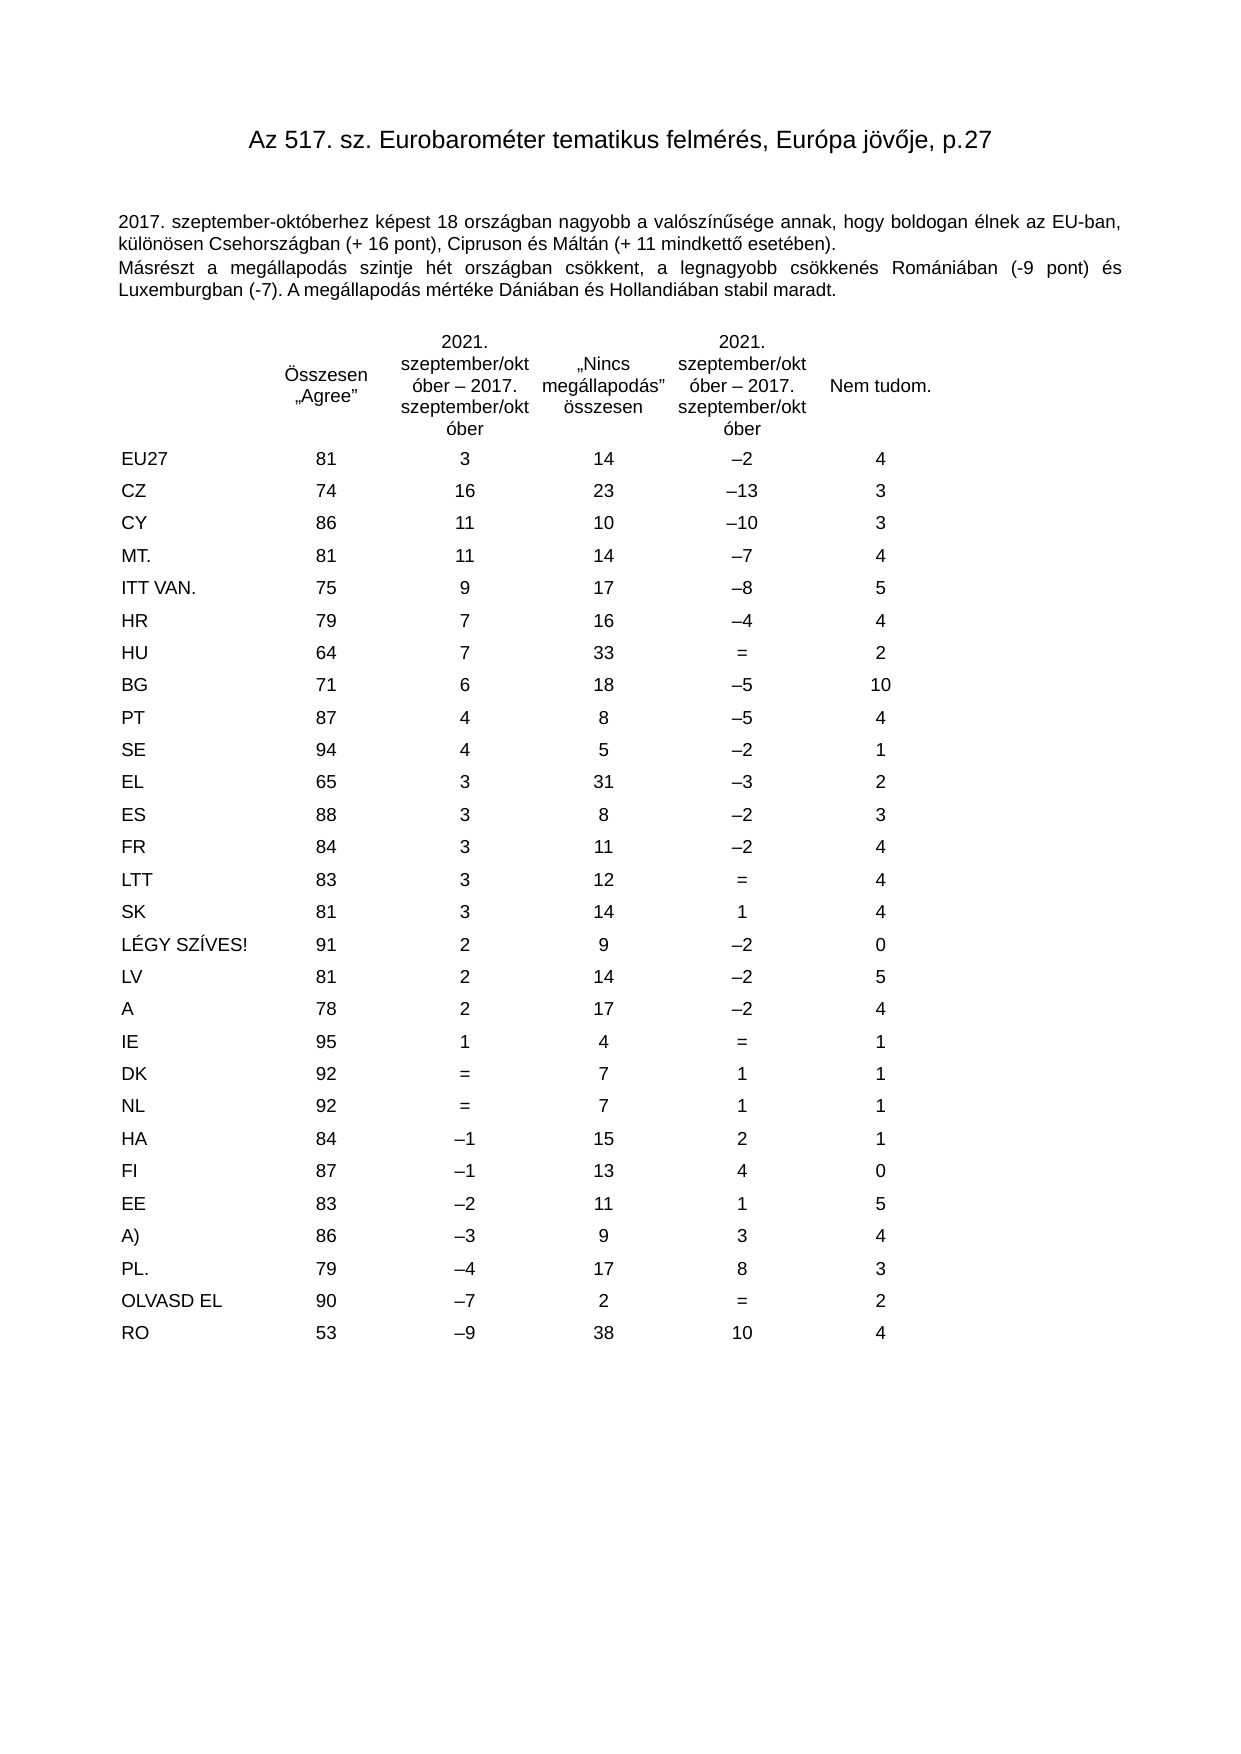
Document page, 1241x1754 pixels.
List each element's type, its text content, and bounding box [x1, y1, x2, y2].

table_cell 1 [811, 1058, 950, 1090]
table_cell 6 [395, 669, 534, 701]
table_cell –7 [673, 539, 811, 572]
table_cell 10 [534, 507, 673, 539]
table_cell 5 [534, 734, 673, 766]
table_cell 87 [257, 1155, 395, 1187]
table_cell 4 [811, 604, 950, 636]
table_cell 81 [257, 539, 395, 572]
table_cell 4 [673, 1155, 811, 1187]
table_cell 33 [534, 636, 673, 669]
table_cell 2 [811, 766, 950, 798]
table_cell ITT VAN. [118, 572, 257, 604]
table_cell 7 [534, 1058, 673, 1090]
table_cell 65 [257, 766, 395, 798]
table_cell 90 [257, 1284, 395, 1317]
table_cell –2 [673, 734, 811, 766]
table_cell 64 [257, 636, 395, 669]
table_cell PT [118, 701, 257, 733]
table_cell 2 [811, 1284, 950, 1317]
table_cell 17 [534, 1252, 673, 1284]
table_cell 91 [257, 928, 395, 960]
table_cell 3 [395, 863, 534, 896]
table_cell 14 [534, 960, 673, 993]
table_cell 2 [534, 1284, 673, 1317]
table_cell 14 [534, 539, 673, 572]
table_cell 53 [257, 1317, 395, 1349]
table_cell EU27 [118, 442, 257, 474]
table_cell 87 [257, 701, 395, 733]
table_cell 4 [534, 1025, 673, 1057]
table_cell 8 [534, 701, 673, 733]
table_cell 17 [534, 572, 673, 604]
table_cell 2 [673, 1122, 811, 1155]
table_cell 4 [811, 1317, 950, 1349]
table_cell 84 [257, 1122, 395, 1155]
table_cell 4 [811, 1220, 950, 1252]
table_cell 11 [534, 1187, 673, 1219]
table_cell 2 [395, 993, 534, 1025]
table_cell 88 [257, 798, 395, 831]
table_cell –5 [673, 669, 811, 701]
table_cell IE [118, 1025, 257, 1057]
table_cell 83 [257, 1187, 395, 1219]
table_cell 9 [395, 572, 534, 604]
table_cell 11 [534, 831, 673, 863]
table_cell –2 [673, 442, 811, 474]
table_cell 3 [395, 766, 534, 798]
table_cell 5 [811, 960, 950, 993]
table_header „Nincs megállapodás” összesen [534, 328, 673, 442]
table_cell HA [118, 1122, 257, 1155]
table_cell CY [118, 507, 257, 539]
table_header [118, 328, 257, 442]
table_cell FR [118, 831, 257, 863]
table_cell 92 [257, 1058, 395, 1090]
table_cell 4 [395, 701, 534, 733]
table_cell = [395, 1058, 534, 1090]
table_cell LTT [118, 863, 257, 896]
table_cell 1 [673, 1090, 811, 1122]
table_cell 84 [257, 831, 395, 863]
table_cell 1 [673, 1058, 811, 1090]
table_cell = [673, 1284, 811, 1317]
table_cell PL. [118, 1252, 257, 1284]
table_cell DK [118, 1058, 257, 1090]
table_cell 79 [257, 604, 395, 636]
table_cell 11 [395, 539, 534, 572]
table_cell 7 [395, 636, 534, 669]
table_cell 5 [811, 572, 950, 604]
table_cell –2 [673, 798, 811, 831]
table_cell = [395, 1090, 534, 1122]
table_cell 4 [811, 831, 950, 863]
table_header 2021. szeptember/október – 2017. szeptember/október [673, 328, 811, 442]
table_cell A [118, 993, 257, 1025]
table_cell 4 [811, 993, 950, 1025]
table_cell 1 [673, 1187, 811, 1219]
table_cell –1 [395, 1155, 534, 1187]
table_cell 3 [673, 1220, 811, 1252]
table_cell 81 [257, 896, 395, 928]
table_cell 75 [257, 572, 395, 604]
table_cell 4 [811, 896, 950, 928]
table_cell 3 [811, 474, 950, 507]
table_cell 1 [811, 1090, 950, 1122]
table_cell 23 [534, 474, 673, 507]
table_cell 0 [811, 928, 950, 960]
table_cell = [673, 636, 811, 669]
table_cell 2 [395, 928, 534, 960]
table_cell OLVASD EL [118, 1284, 257, 1317]
table_cell 94 [257, 734, 395, 766]
table_cell 17 [534, 993, 673, 1025]
table_cell 14 [534, 896, 673, 928]
table_cell BG [118, 669, 257, 701]
table_cell –13 [673, 474, 811, 507]
table_cell 74 [257, 474, 395, 507]
table_cell 86 [257, 1220, 395, 1252]
table_cell A) [118, 1220, 257, 1252]
table_cell 2 [811, 636, 950, 669]
table_cell 11 [395, 507, 534, 539]
table_cell –2 [673, 960, 811, 993]
table_cell = [673, 1025, 811, 1057]
table_cell LV [118, 960, 257, 993]
table_header Összesen „Agree” [257, 328, 395, 442]
table_cell 38 [534, 1317, 673, 1349]
table_cell 86 [257, 507, 395, 539]
table_cell 4 [811, 863, 950, 896]
table_cell –4 [673, 604, 811, 636]
table_header Nem tudom. [811, 328, 950, 442]
table_cell 9 [534, 928, 673, 960]
table_cell FI [118, 1155, 257, 1187]
table_cell 3 [811, 1252, 950, 1284]
table_cell 18 [534, 669, 673, 701]
table_cell –3 [395, 1220, 534, 1252]
table_cell NL [118, 1090, 257, 1122]
table_cell 1 [811, 1122, 950, 1155]
table_cell ES [118, 798, 257, 831]
table_cell 3 [395, 798, 534, 831]
table_cell 9 [534, 1220, 673, 1252]
table_cell 14 [534, 442, 673, 474]
table_cell 81 [257, 442, 395, 474]
table_cell 4 [811, 539, 950, 572]
table_cell –4 [395, 1252, 534, 1284]
table_cell SK [118, 896, 257, 928]
table_cell 1 [673, 896, 811, 928]
table_cell RO [118, 1317, 257, 1349]
table_cell –1 [395, 1122, 534, 1155]
table_cell –2 [673, 831, 811, 863]
table_cell 81 [257, 960, 395, 993]
table_cell = [673, 863, 811, 896]
table_cell 10 [673, 1317, 811, 1349]
table_cell 2 [395, 960, 534, 993]
table_header 2021. szeptember/október – 2017. szeptember/október [395, 328, 534, 442]
table_cell 4 [395, 734, 534, 766]
table_cell –10 [673, 507, 811, 539]
table_cell 7 [395, 604, 534, 636]
text Másrészt a megállapodás szintje hét országban csökkent, a legnagyobb csökkenés Romániában (-9 pont) és Luxemburgban (-7). A megállapodás mértéke Dániában és Hollandiában stabil maradt. [118, 257, 1122, 300]
table_cell 1 [811, 1025, 950, 1057]
table_cell 83 [257, 863, 395, 896]
table_cell 7 [534, 1090, 673, 1122]
table_cell 0 [811, 1155, 950, 1187]
table_cell 3 [395, 896, 534, 928]
table_cell 79 [257, 1252, 395, 1284]
table_cell –5 [673, 701, 811, 733]
table_cell 5 [811, 1187, 950, 1219]
table_cell 3 [811, 798, 950, 831]
table_cell CZ [118, 474, 257, 507]
table_cell –9 [395, 1317, 534, 1349]
table_cell 13 [534, 1155, 673, 1187]
table_cell 4 [811, 701, 950, 733]
table_cell HR [118, 604, 257, 636]
table_cell 4 [811, 442, 950, 474]
text 2017. szeptember-októberhez képest 18 országban nagyobb a valószínűsége annak, hogy boldogan élnek az EU-ban, különösen Csehországban (+ 16 pont), Cipruson és Máltán (+ 11 mindkettő esetében). [118, 211, 1122, 254]
table_cell 15 [534, 1122, 673, 1155]
table_cell –2 [673, 928, 811, 960]
table_cell 10 [811, 669, 950, 701]
table_cell 3 [811, 507, 950, 539]
table_cell 1 [811, 734, 950, 766]
table_cell LÉGY SZÍVES! [118, 928, 257, 960]
table_cell 8 [673, 1252, 811, 1284]
table_cell –8 [673, 572, 811, 604]
table_cell MT. [118, 539, 257, 572]
table_cell 95 [257, 1025, 395, 1057]
table_cell –7 [395, 1284, 534, 1317]
table_cell 3 [395, 442, 534, 474]
table_cell 8 [534, 798, 673, 831]
table_cell 92 [257, 1090, 395, 1122]
table_cell 16 [534, 604, 673, 636]
table_cell 3 [395, 831, 534, 863]
table_cell 31 [534, 766, 673, 798]
table_cell –2 [395, 1187, 534, 1219]
table_cell –2 [673, 993, 811, 1025]
table_cell 78 [257, 993, 395, 1025]
table_cell 16 [395, 474, 534, 507]
table_cell EE [118, 1187, 257, 1219]
table_cell –3 [673, 766, 811, 798]
table_cell HU [118, 636, 257, 669]
table_cell 1 [395, 1025, 534, 1057]
table_cell SE [118, 734, 257, 766]
table_cell 12 [534, 863, 673, 896]
table_cell 71 [257, 669, 395, 701]
table_cell EL [118, 766, 257, 798]
